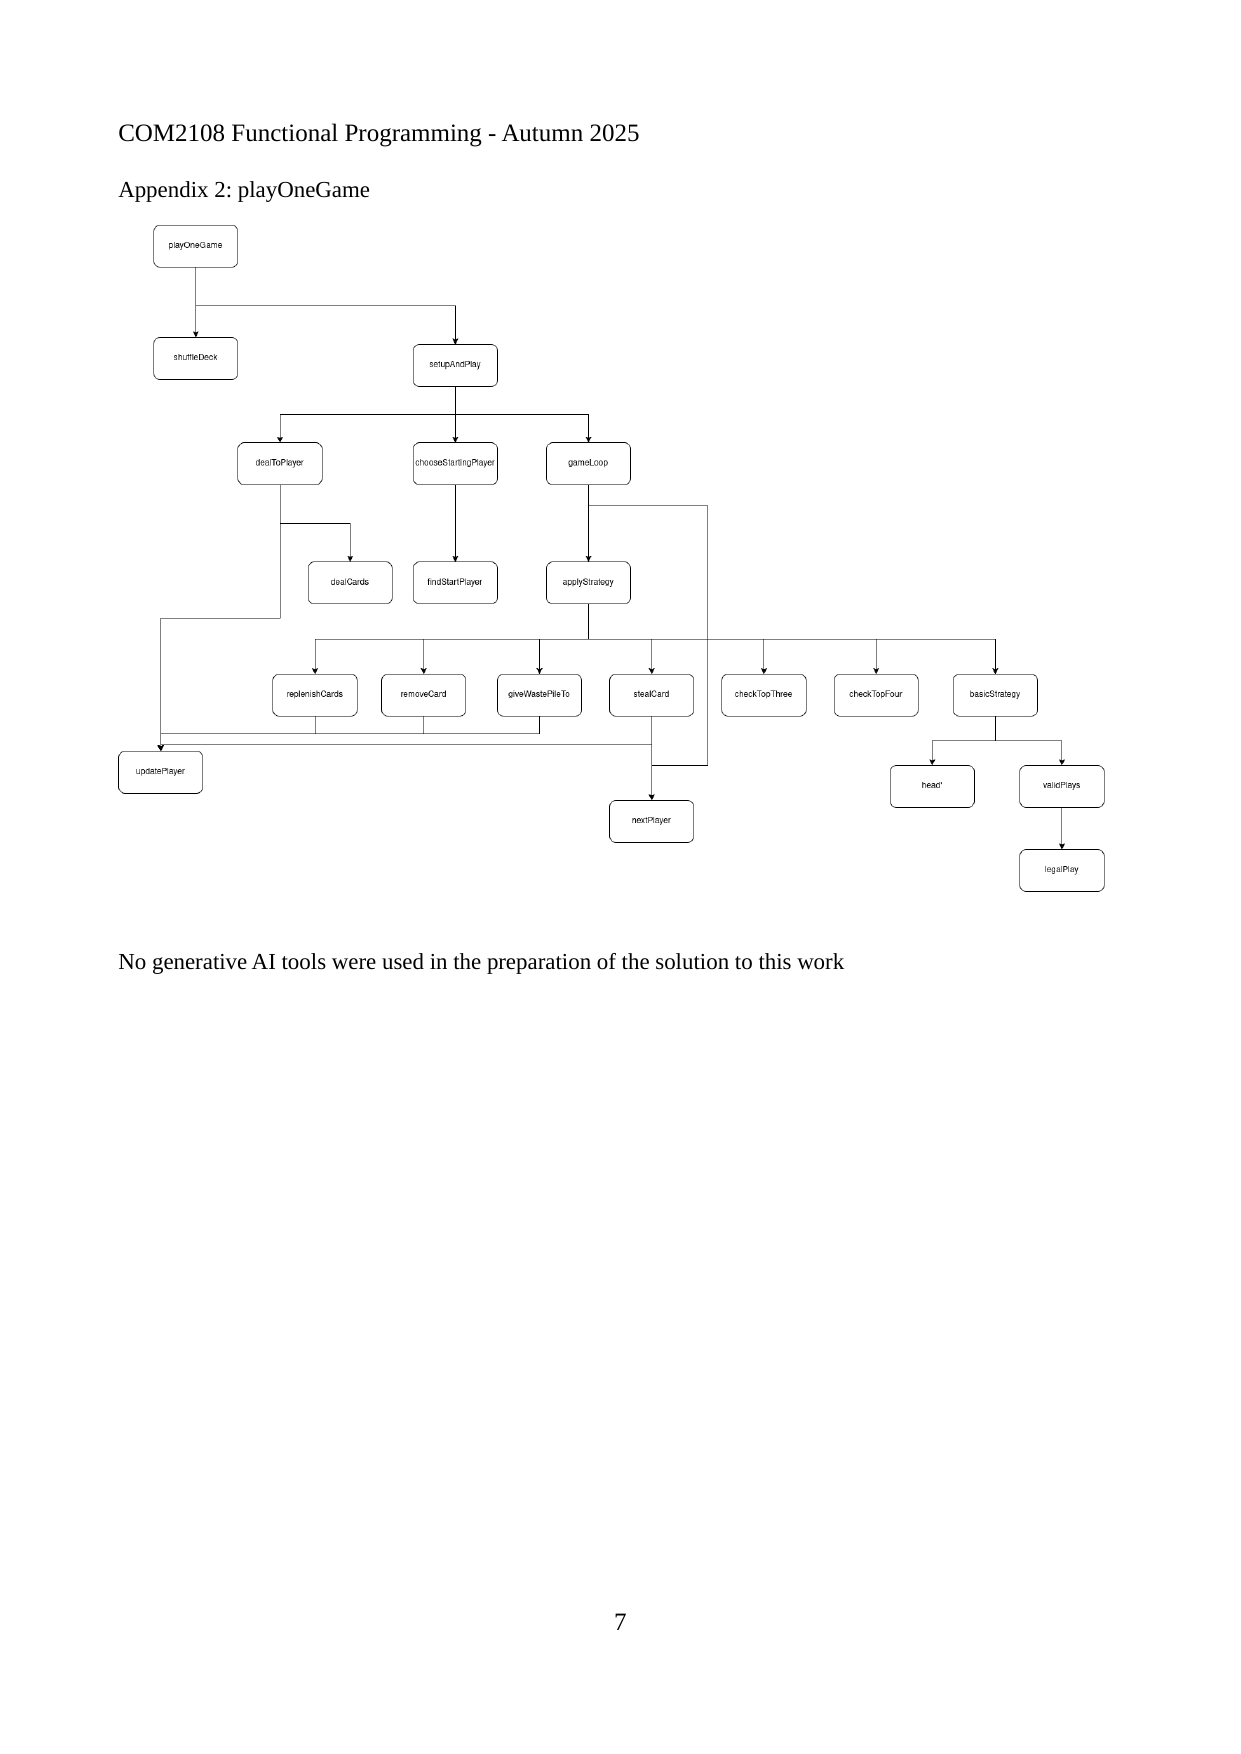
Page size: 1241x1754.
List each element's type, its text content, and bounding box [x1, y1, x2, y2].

picture [118, 221, 1123, 900]
text No generative AI tools were used in the preparation of the solution to this work [118, 948, 1122, 974]
text Appendix 2: playOneGame [118, 176, 1122, 203]
